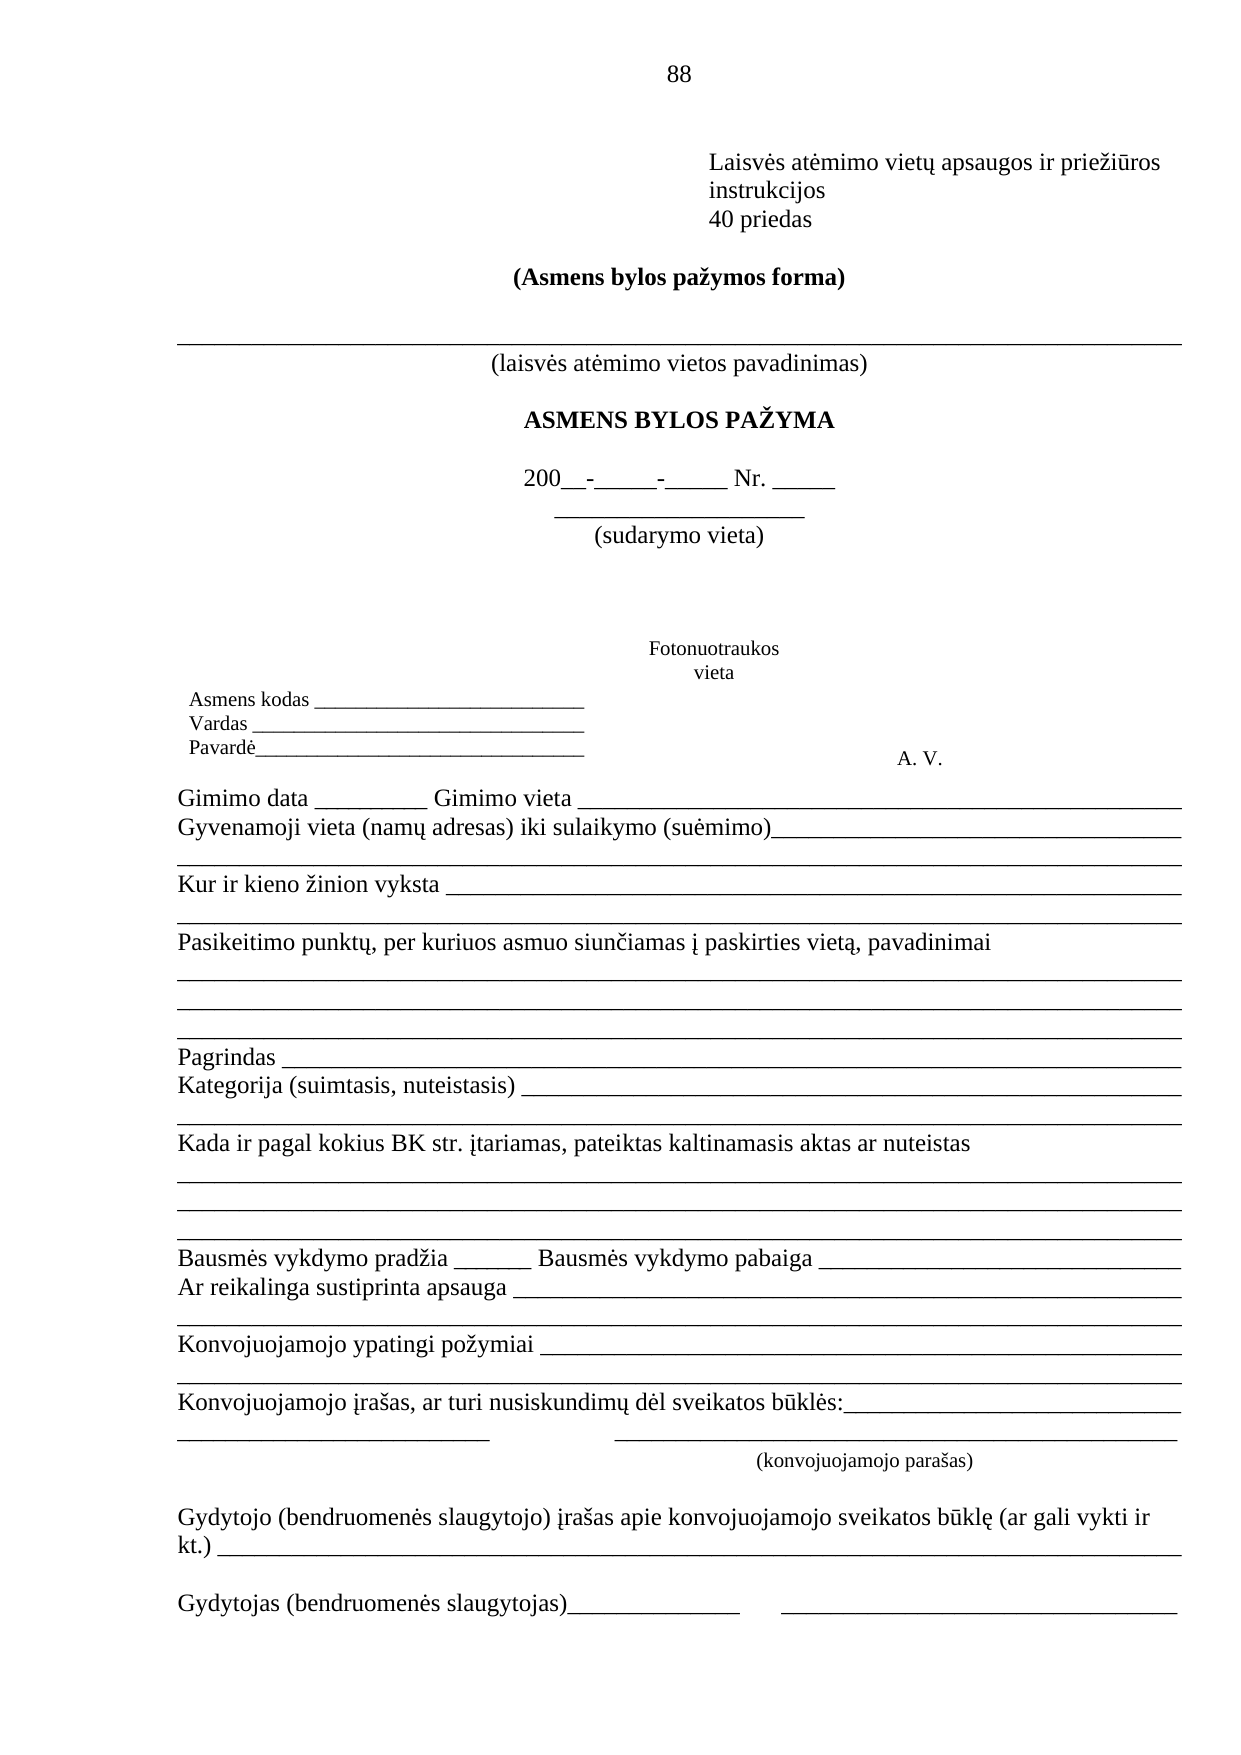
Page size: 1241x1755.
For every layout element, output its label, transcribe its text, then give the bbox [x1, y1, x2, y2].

text Laisvės atėmimo vietų apsaugos ir priežiūros [177, 147, 1181, 176]
text Gimimo data Gimimo vieta [177, 783, 1181, 812]
text ____________________ [177, 492, 1181, 521]
text Pasikeitimo punktų, per kuriuos asmuo siunčiamas į paskirties vietą, pavadinimai [177, 927, 1181, 955]
text instrukcijos [177, 176, 1181, 204]
text Konvojuojamojo įrašas, ar turi nusiskundimų dėl sveikatos būklės: [177, 1387, 1181, 1415]
text Kategorija (suimtasis, nuteistasis) [177, 1070, 1181, 1099]
text (Asmens bylos pažymos forma) [177, 262, 1181, 291]
text kt.) [177, 1530, 1181, 1559]
text (laisvės atėmimo vietos pavadinimas) [177, 348, 1181, 377]
text Ar reikalinga sustiprinta apsauga [177, 1272, 1181, 1300]
text Kada ir pagal kokius BK str. įtariamas, pateiktas kaltinamasis aktas ar nuteistas [177, 1128, 1181, 1157]
text (konvojuojamojo parašas) [177, 1444, 1181, 1473]
text Gydytojo (bendruomenės slaugytojo) įrašas apie konvojuojamojo sveikatos būklę (ar gali vykti ir [177, 1502, 1181, 1530]
text Gydytojas (bendruomenės slaugytojas) [177, 1588, 1181, 1617]
table_header Fotonuotraukos vieta [637, 574, 791, 746]
table_header Asmens kodas Vardas Pavardė [177, 549, 626, 783]
text 40 priedas [177, 204, 1181, 233]
table_header A. V. [626, 549, 1181, 783]
text ASMENS BYLOS PAŽYMA [177, 406, 1181, 434]
text Konvojuojamojo ypatingi požymiai [177, 1329, 1181, 1358]
text Pagrindas [177, 1042, 1181, 1070]
text 200__-_____-_____ Nr. _____ [177, 463, 1181, 492]
text Kur ir kieno žinion vyksta [177, 869, 1181, 898]
text Bausmės vykdymo pradžia Bausmės vykdymo pabaiga [177, 1243, 1181, 1272]
text (sudarymo vieta) [177, 521, 1181, 549]
text Gyvenamoji vieta (namų adresas) iki sulaikymo (suėmimo) [177, 812, 1181, 840]
